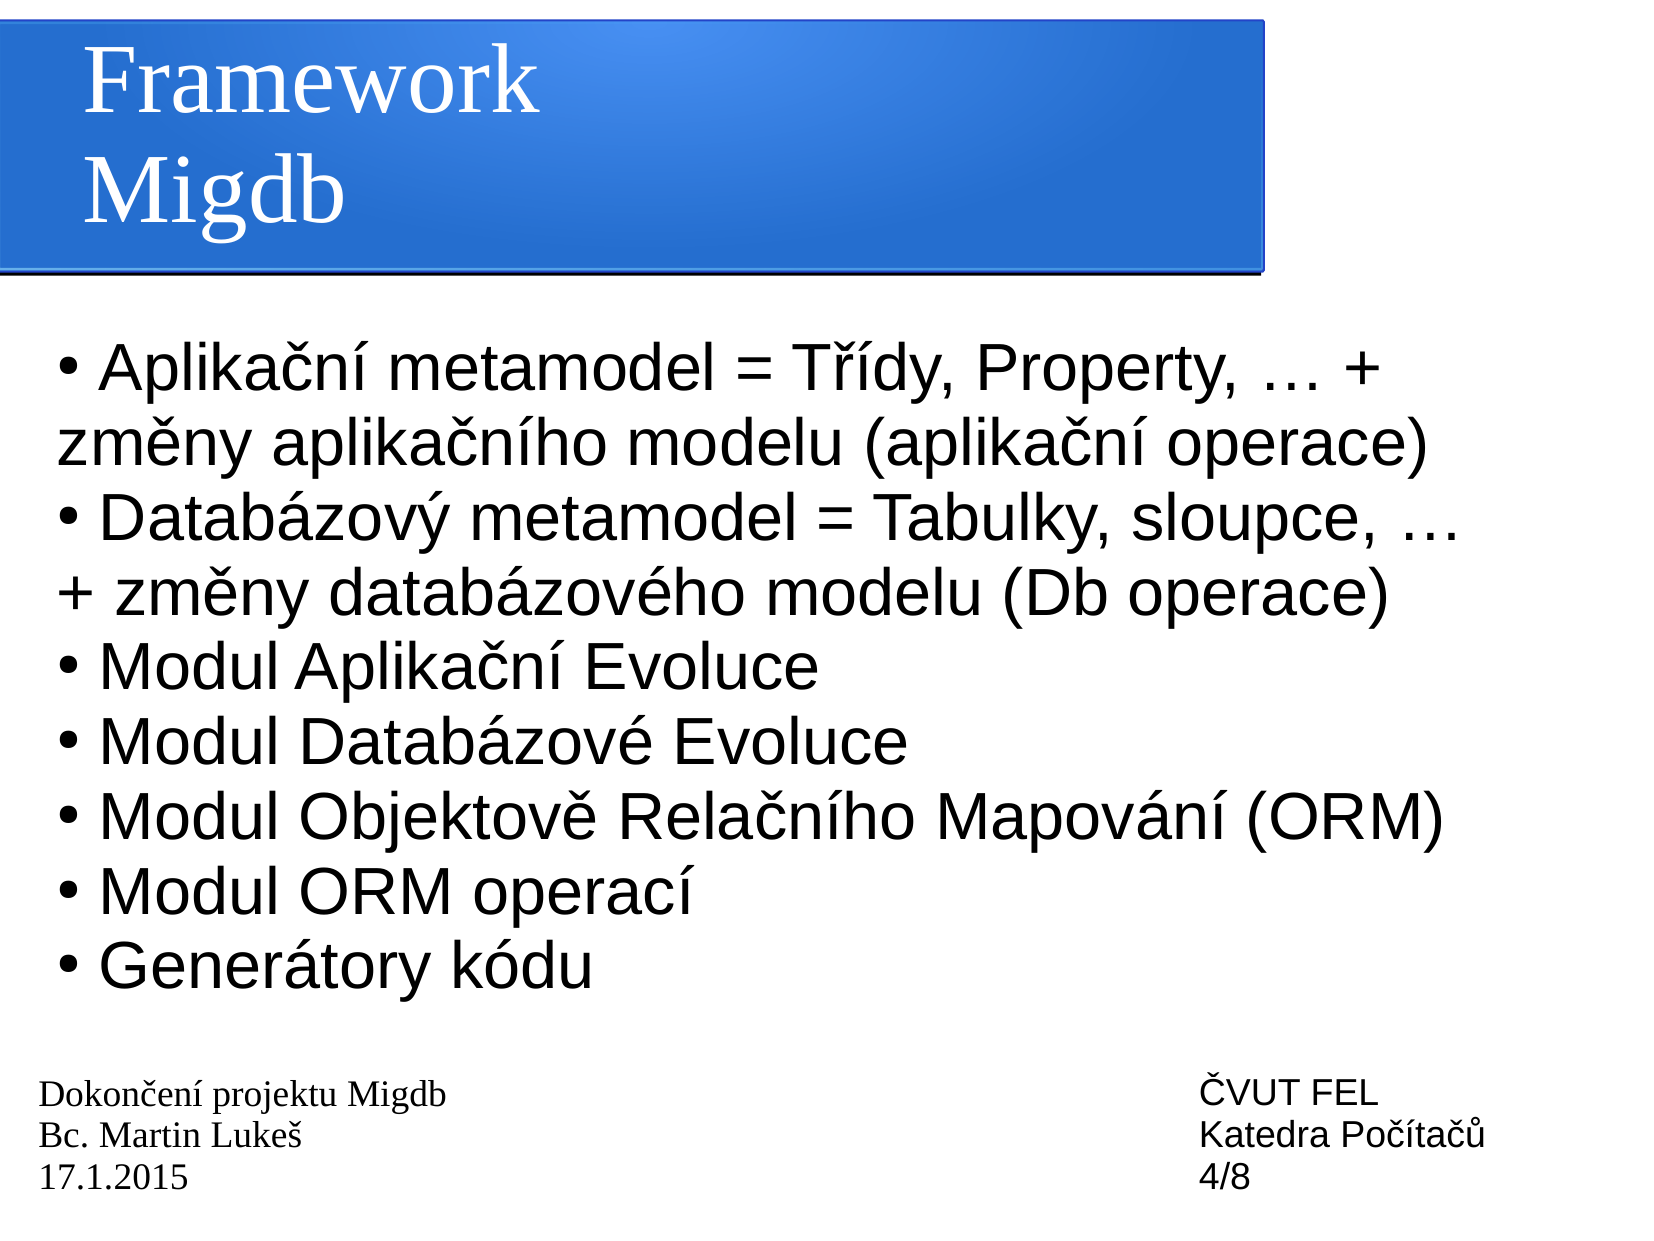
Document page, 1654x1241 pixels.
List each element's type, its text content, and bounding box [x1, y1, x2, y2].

text_box Framework Migdb [82, 24, 688, 244]
text_box Dokončení projektu Migdb Bc. Martin Lukeš 17.1.2015 [23, 1065, 1087, 1205]
text_box ČVUT FEL Katedra Počítačů <number>/8 [1184, 1063, 1571, 1205]
subtitle Aplikační metamodel = Třídy, Property, … + změny aplikačního modelu (aplikační operace) Databázový metamodel = Tabulky, sloupce, … + změny databázového modelu (Db operace) Modul Aplikační Evoluce Modul Databázové Evoluce Modul Objektově Relačního Mapování (ORM) Modul ORM operací Generátory kódu [56, 307, 1512, 1027]
